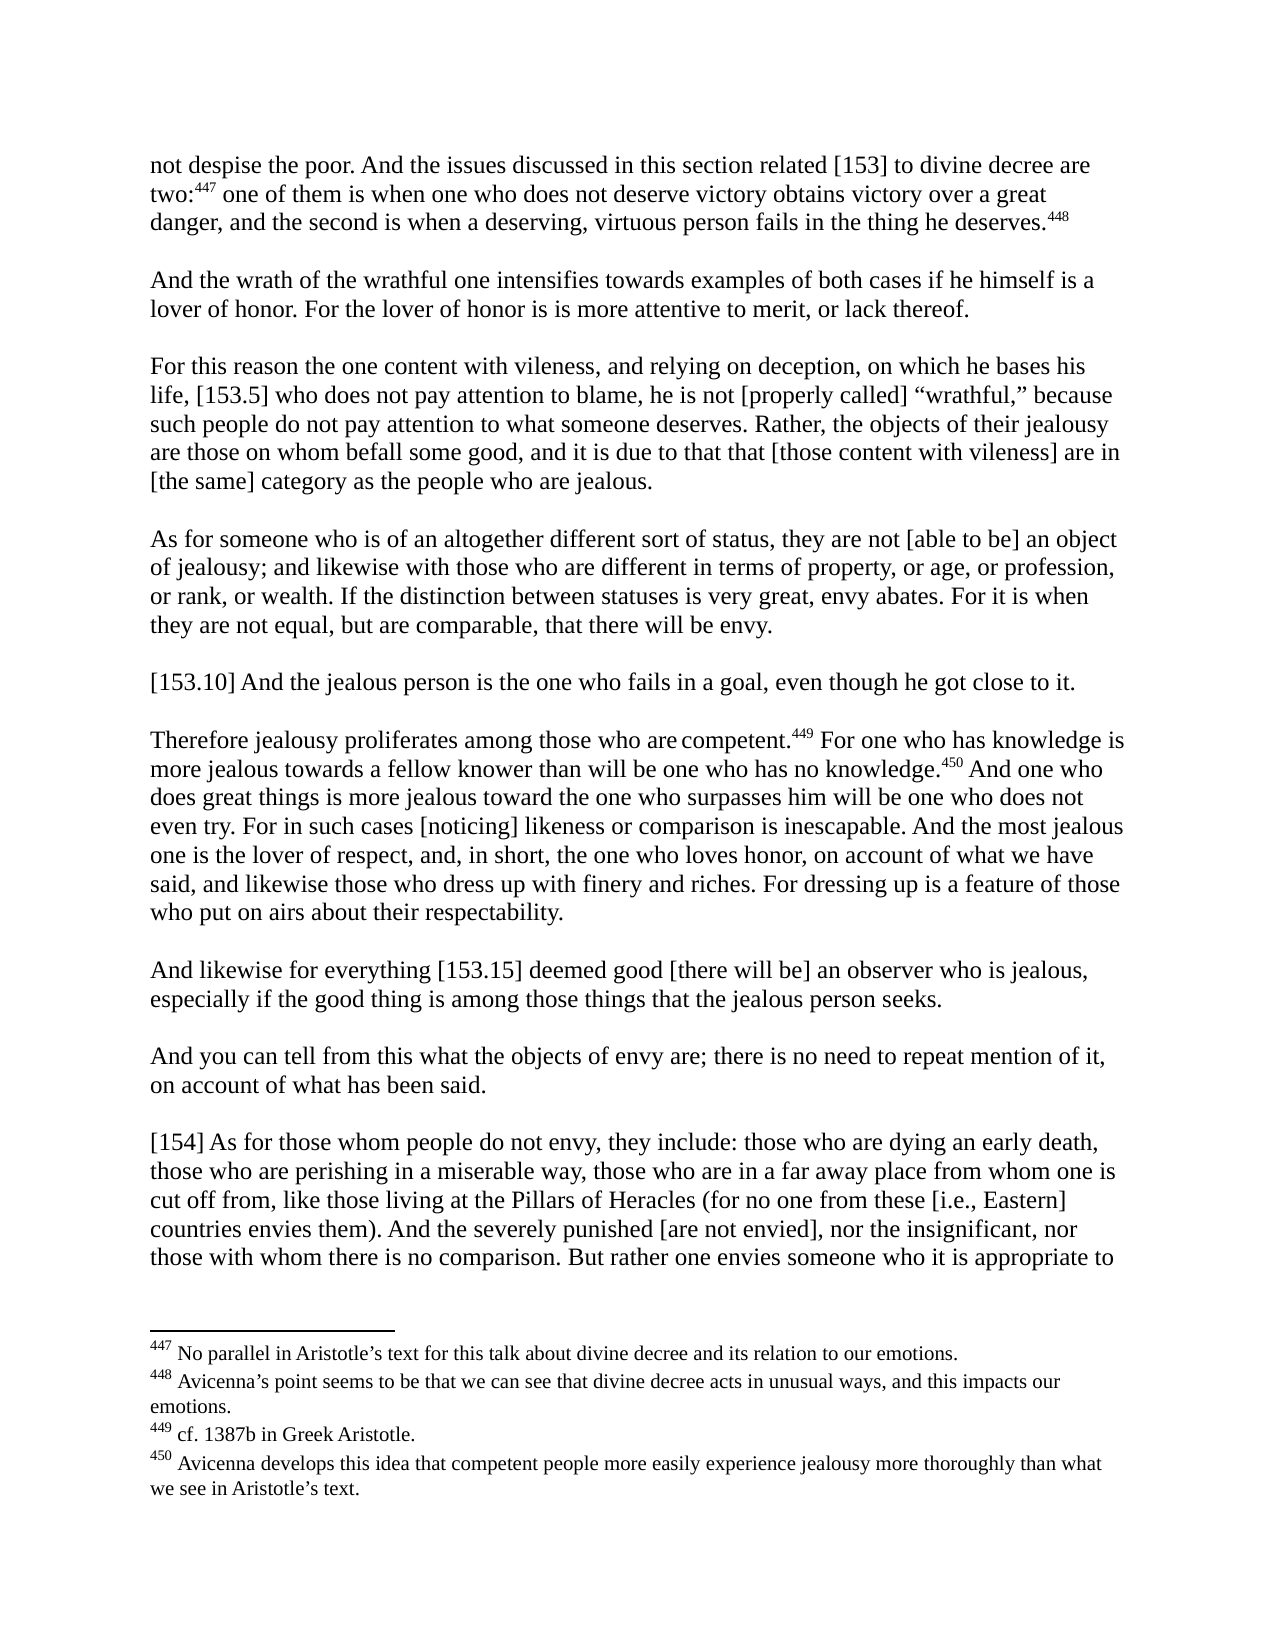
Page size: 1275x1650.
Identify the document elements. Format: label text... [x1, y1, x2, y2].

text Therefore jealousy proliferates among those who are competent. For one who has knowledge is more jealous towards a fellow knower than will be one who has no knowledge. And one who does great things is more jealous toward the one who surpasses him will be one who does not even try. For in such cases [noticing] likeness or comparison is inescapable. And the most jealous one is the lover of respect, and, in short, the one who loves honor, on account of what we have said, and likewise those who dress up with finery and riches. For dressing up is a feature of those who put on airs about their respectability. [150, 725, 1125, 926]
text And the wrath of the wrathful one intensifies towards examples of both cases if he himself is a lover of honor. For the lover of honor is is more attentive to merit, or lack thereof. [150, 265, 1125, 322]
text No parallel in Aristotle’s text for this talk about divine decree and its relation to our emotions. [150, 1337, 1125, 1366]
text And you can tell from this what the objects of envy are; there is no need to repeat mention of it, on account of what has been said. [150, 1041, 1125, 1099]
text For this reason the one content with vileness, and relying on deception, on which he bases his life, [153.5] who does not pay attention to blame, he is not [properly called] “wrathful,” because such people do not pay attention to what someone deserves. Rather, the objects of their jealousy are those on whom befall some good, and it is due to that that [those content with vileness] are in [the same] category as the people who are jealous. [150, 351, 1125, 495]
text Avicenna’s point seems to be that we can see that divine decree acts in unusual ways, and this impacts our emotions. [150, 1366, 1125, 1418]
text [154] As for those whom people do not envy, they include: those who are dying an early death, those who are perishing in a miserable way, those who are in a far away place from whom one is cut off from, like those living at the Pillars of Heracles (for no one from these [i.e., Eastern] countries envies them). And the severely punished [are not envied], nor the insignificant, nor those with whom there is no comparison. But rather one envies someone who it is appropriate to [150, 1127, 1125, 1271]
text [153.10] And the jealous person is the one who fails in a goal, even though he got close to it. [150, 667, 1125, 696]
text not despise the poor. And the issues discussed in this section related [153] to divine decree are two: one of them is when one who does not deserve victory obtains victory over a great danger, and the second is when a deserving, virtuous person fails in the thing he deserves. [150, 150, 1125, 236]
text As for someone who is of an altogether different sort of status, they are not [able to be] an object of jealousy; and likewise with those who are different in terms of property, or age, or profession, or rank, or wealth. If the distinction between statuses is very great, envy abates. For it is when they are not equal, but are comparable, that there will be envy. [150, 524, 1125, 639]
text And likewise for everything [153.15] deemed good [there will be] an observer who is jealous, especially if the good thing is among those things that the jealous person seeks. [150, 955, 1125, 1012]
text cf. 1387b in Greek Aristotle. [150, 1418, 1125, 1447]
text Avicenna develops this idea that competent people more easily experience jealousy more thoroughly than what we see in Aristotle’s text. [150, 1447, 1125, 1500]
